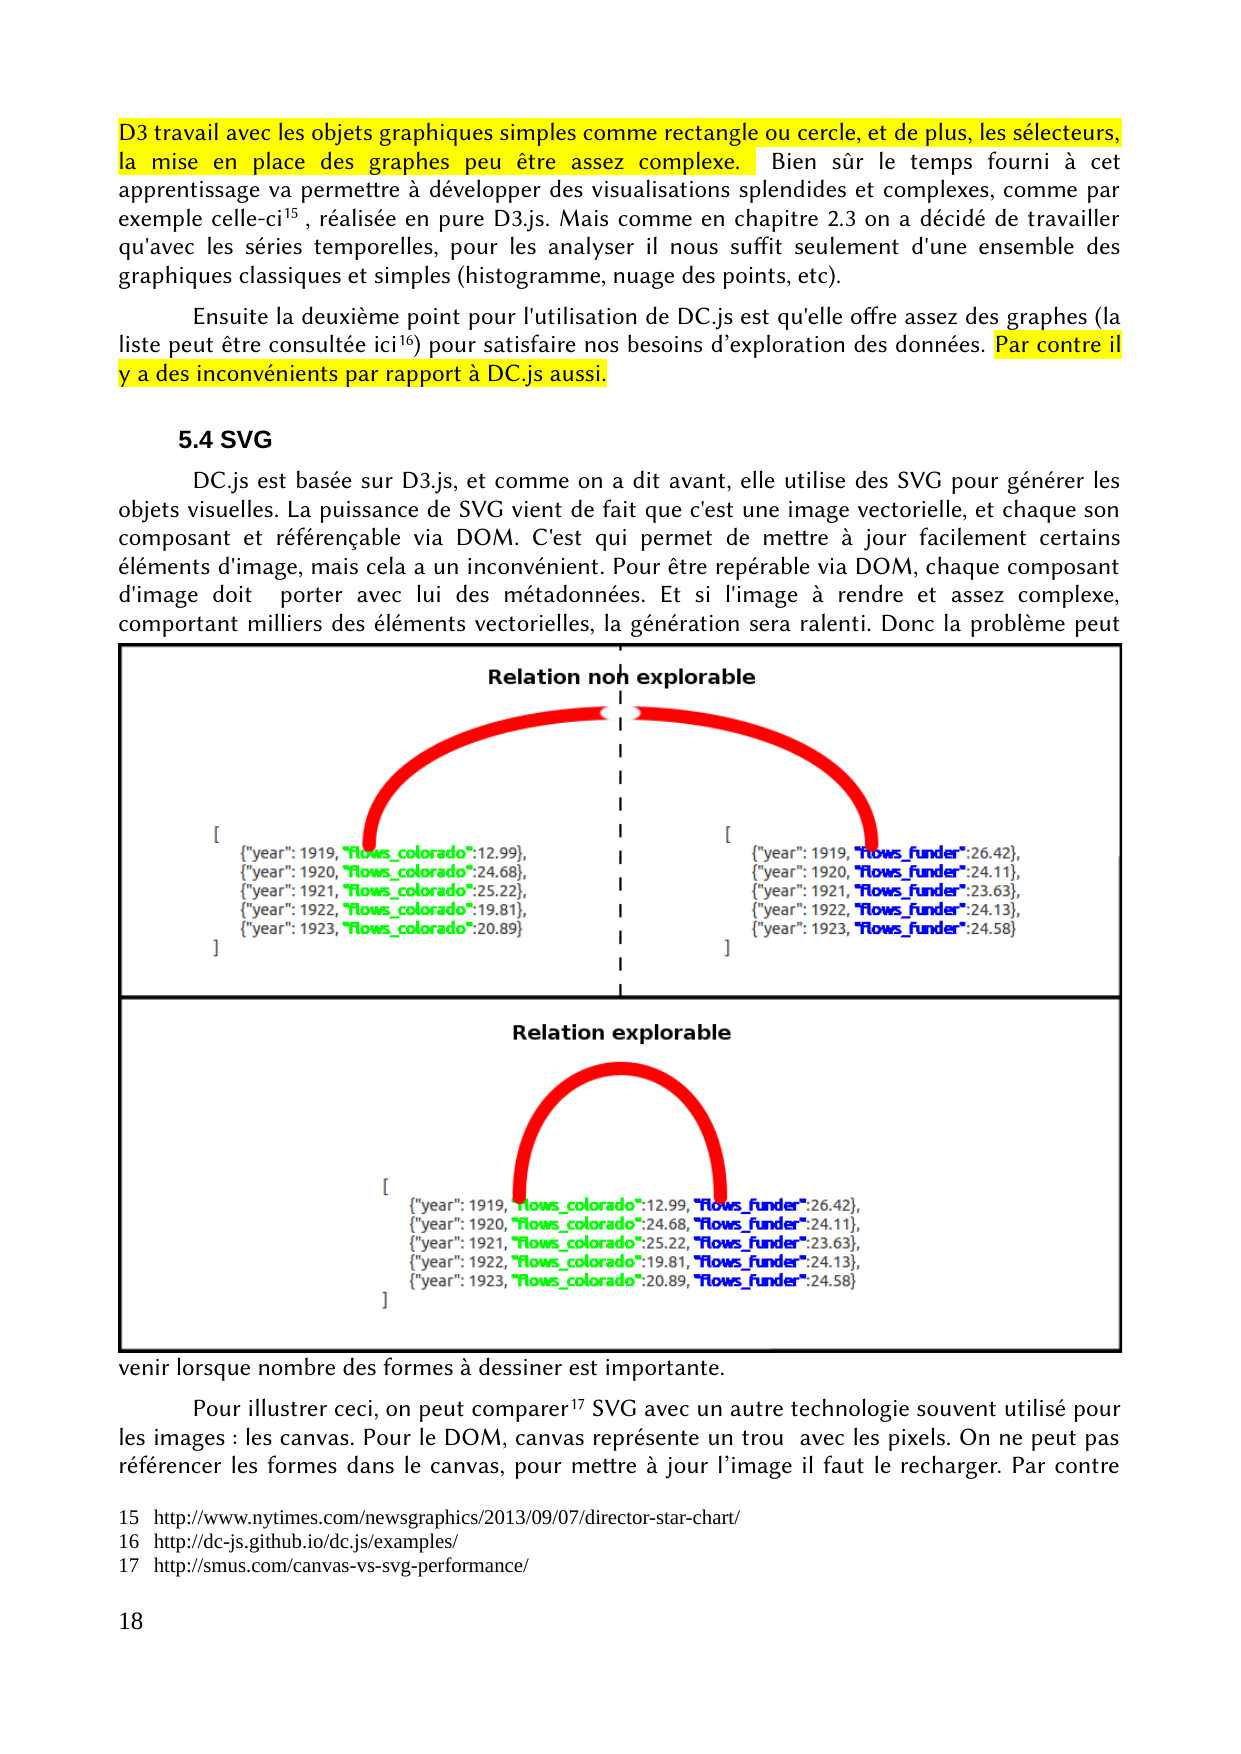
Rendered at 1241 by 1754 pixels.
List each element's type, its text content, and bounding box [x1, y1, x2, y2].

text http://dc-js.github.io/dc.js/examples/ [118, 1529, 1122, 1553]
subtitle SVG [118, 425, 1122, 454]
text http://www.nytimes.com/newsgraphics/2013/09/07/director-star-chart/ [118, 1505, 1122, 1529]
picture [118, 643, 1123, 1353]
text DC.js est basée sur D3.js, et comme on a dit avant, elle utilise des SVG pour générer les objets visuelles. La puissance de SVG vient de fait que c'est une image vectorielle, et chaque son composant et référençable via DOM. C'est qui permet de mettre à jour facilement certains éléments d'image, mais cela a un inconvénient. Pour être repérable via DOM, chaque composant d'image doit porter avec lui des métadonnées. Et si l'image à rendre et assez complexe, comportant milliers des éléments vectorielles, la génération sera ralenti. Donc la problème peut [118, 466, 1122, 643]
text venir lorsque nombre des formes à dessiner est importante. [118, 1353, 1122, 1382]
text http://smus.com/canvas-vs-svg-performance/ [118, 1553, 1122, 1577]
text Pour illustrer ceci, on peut comparer SVG avec un autre technologie souvent utilisé pour les images : les canvas. Pour le DOM, canvas représente un trou avec les pixels. On ne peut pas référencer les formes dans le canvas, pour mettre à jour l’image il faut le recharger. Par contre [118, 1394, 1122, 1480]
text Ensuite la deuxième point pour l'utilisation de DC.js est qu'elle offre assez des graphes (la liste peut être consultée ici) pour satisfaire nos besoins d’exploration des données. Par contre il y a des inconvénients par rapport à DC.js aussi. [118, 302, 1122, 387]
text D3 travail avec les objets graphiques simples comme rectangle ou cercle, et de plus, les sélecteurs, la mise en place des graphes peu être assez complexe. Bien sûr le temps fourni à cet apprentissage va permettre à développer des visualisations splendides et complexes, comme par exemple celle-ci , réalisée en pure D3.js. Mais comme en chapitre 2.3 on a décidé de travailler qu'avec les séries temporelles, pour les analyser il nous suffit seulement d'une ensemble des graphiques classiques et simples (histogramme, nuage des points, etc). [118, 118, 1122, 289]
